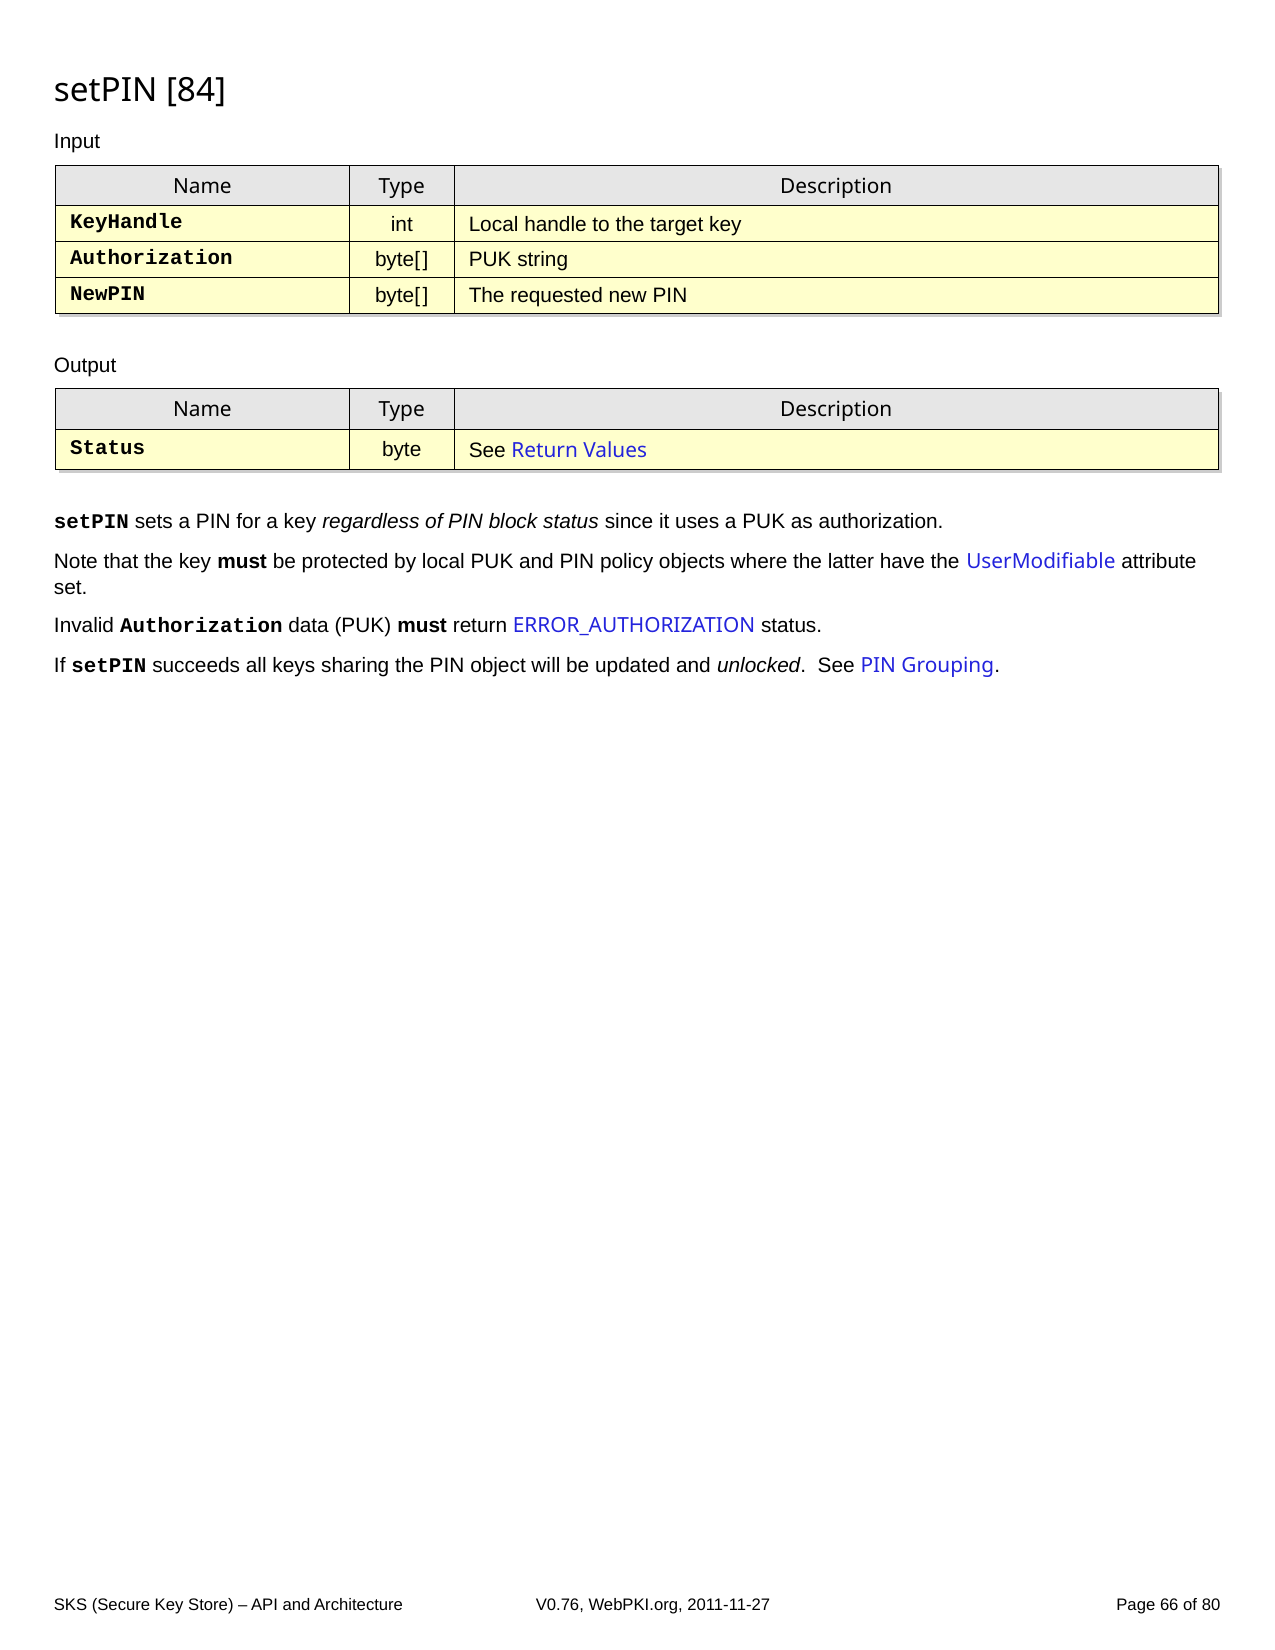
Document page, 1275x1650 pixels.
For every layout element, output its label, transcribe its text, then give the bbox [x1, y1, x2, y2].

text Input [54, 129, 1221, 153]
table_header Description [455, 166, 1218, 205]
table_cell byte⁮[ ] [350, 278, 454, 313]
text setPIN sets a PIN for a key regardless of PIN block status since it uses a PUK as authorization. [54, 508, 1221, 534]
text If setPIN succeeds all keys sharing the PIN object will be updated and unlocked. See PIN Grouping. [54, 651, 1221, 679]
table_header Type [350, 166, 454, 205]
table_cell The requested new PIN [455, 278, 1218, 313]
table_cell Local handle to the target key [455, 206, 1218, 241]
subtitle setPIN [84] [54, 66, 1221, 111]
table_header Description [455, 389, 1218, 429]
table_cell byte⁮[ ] [350, 242, 454, 277]
text Note that the key must be protected by local PUK and PIN policy objects where the latter have the UserModifiable attribute set. [54, 546, 1221, 598]
table_cell KeyHandle [56, 206, 349, 241]
text Invalid Authorization data (PUK) must return ERROR_AUTHORIZATION status. [54, 610, 1221, 639]
text Output [54, 352, 1221, 376]
table_cell See Return Values [455, 430, 1218, 469]
table_header Name [56, 166, 349, 205]
table_cell Authorization [56, 242, 349, 277]
table_cell int [350, 206, 454, 241]
table_cell Status [56, 430, 349, 469]
table_header Type [350, 389, 454, 429]
table_cell PUK string [455, 242, 1218, 277]
table_cell NewPIN [56, 278, 349, 313]
table_cell byte [350, 430, 454, 469]
table_header Name [56, 389, 349, 429]
